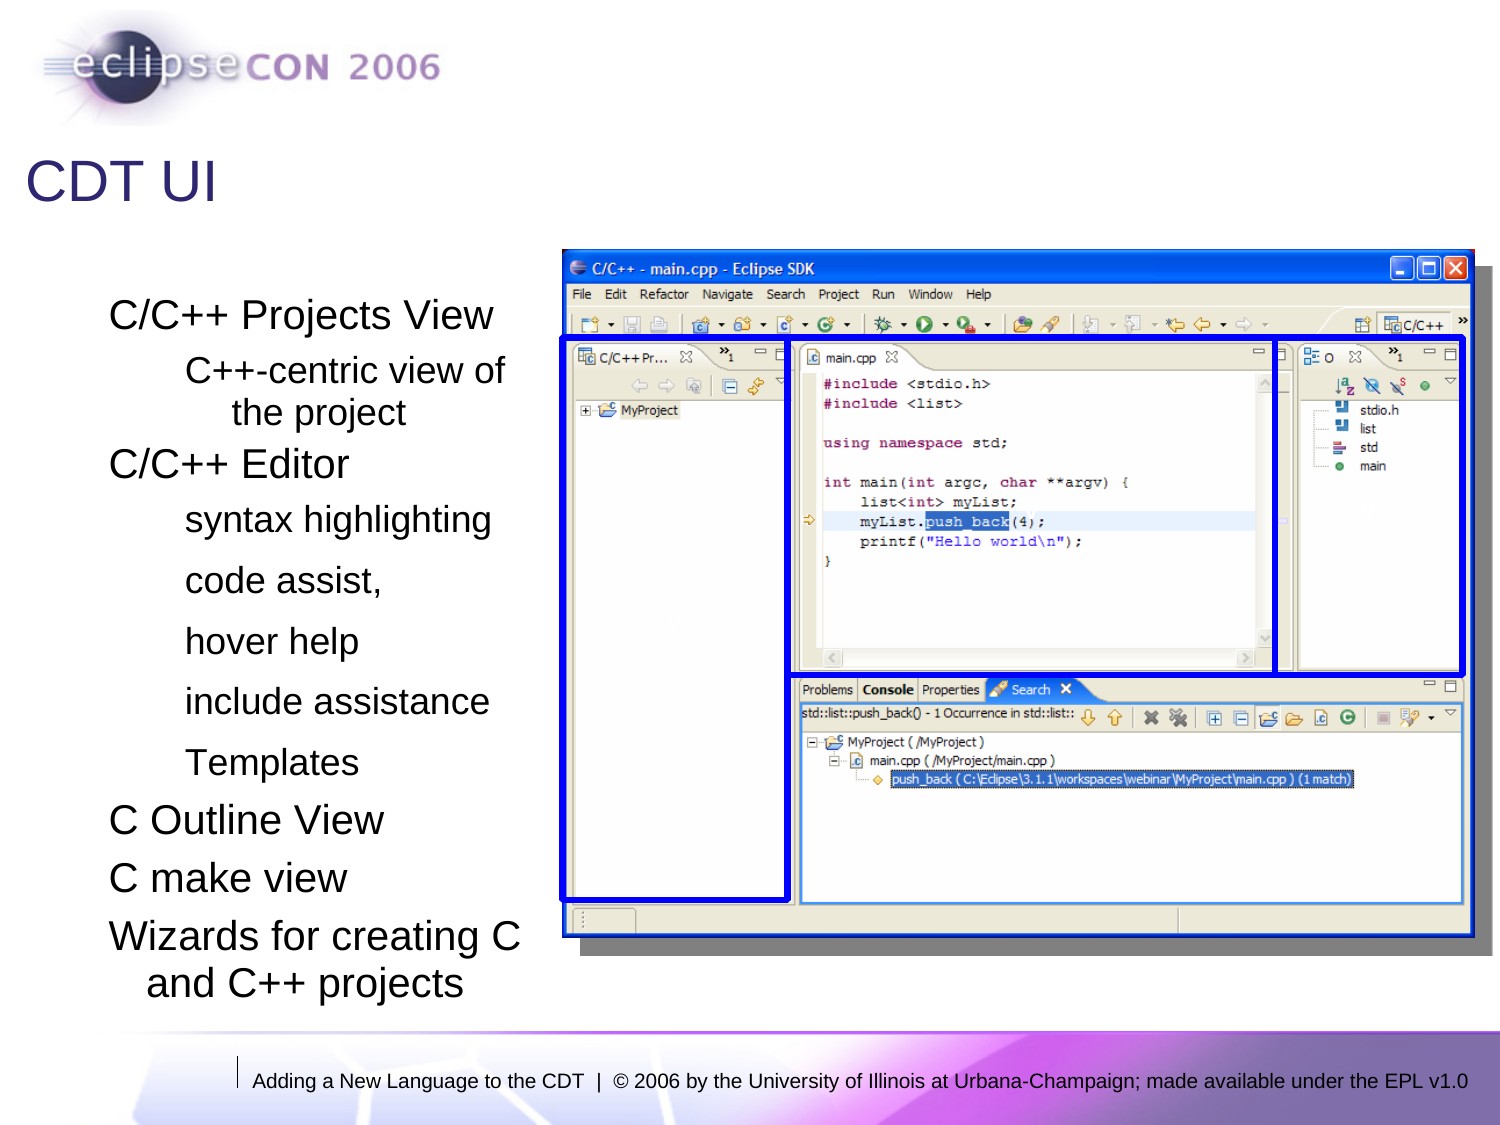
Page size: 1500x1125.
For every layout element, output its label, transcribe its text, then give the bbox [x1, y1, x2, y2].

text_box v [787, 337, 1275, 676]
picture [0, 1031, 1500, 1125]
text_box v [562, 337, 788, 901]
title CDT UI [25, 142, 1378, 225]
text_box v [1275, 337, 1463, 676]
picture [562, 249, 1475, 938]
list C/C++ Projects View C++-centric view of the project C/C++ Editor syntax highlighting code assist, hover help include assistance Templates C Outline View C make view Wizards for creating C and C++ projects [108, 291, 563, 1009]
picture [31, 10, 1040, 126]
